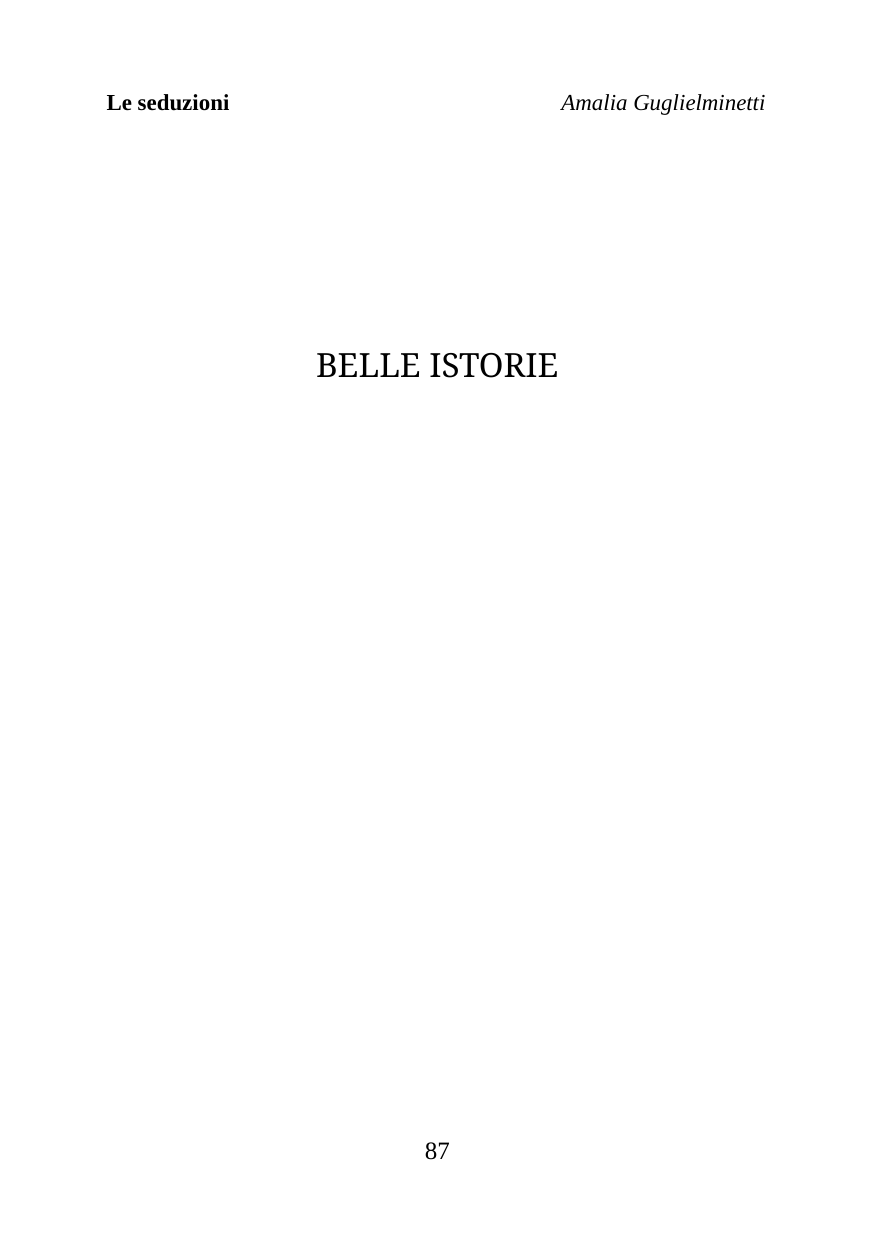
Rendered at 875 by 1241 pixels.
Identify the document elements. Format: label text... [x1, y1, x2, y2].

subtitle BELLE ISTORIE [106, 341, 768, 387]
